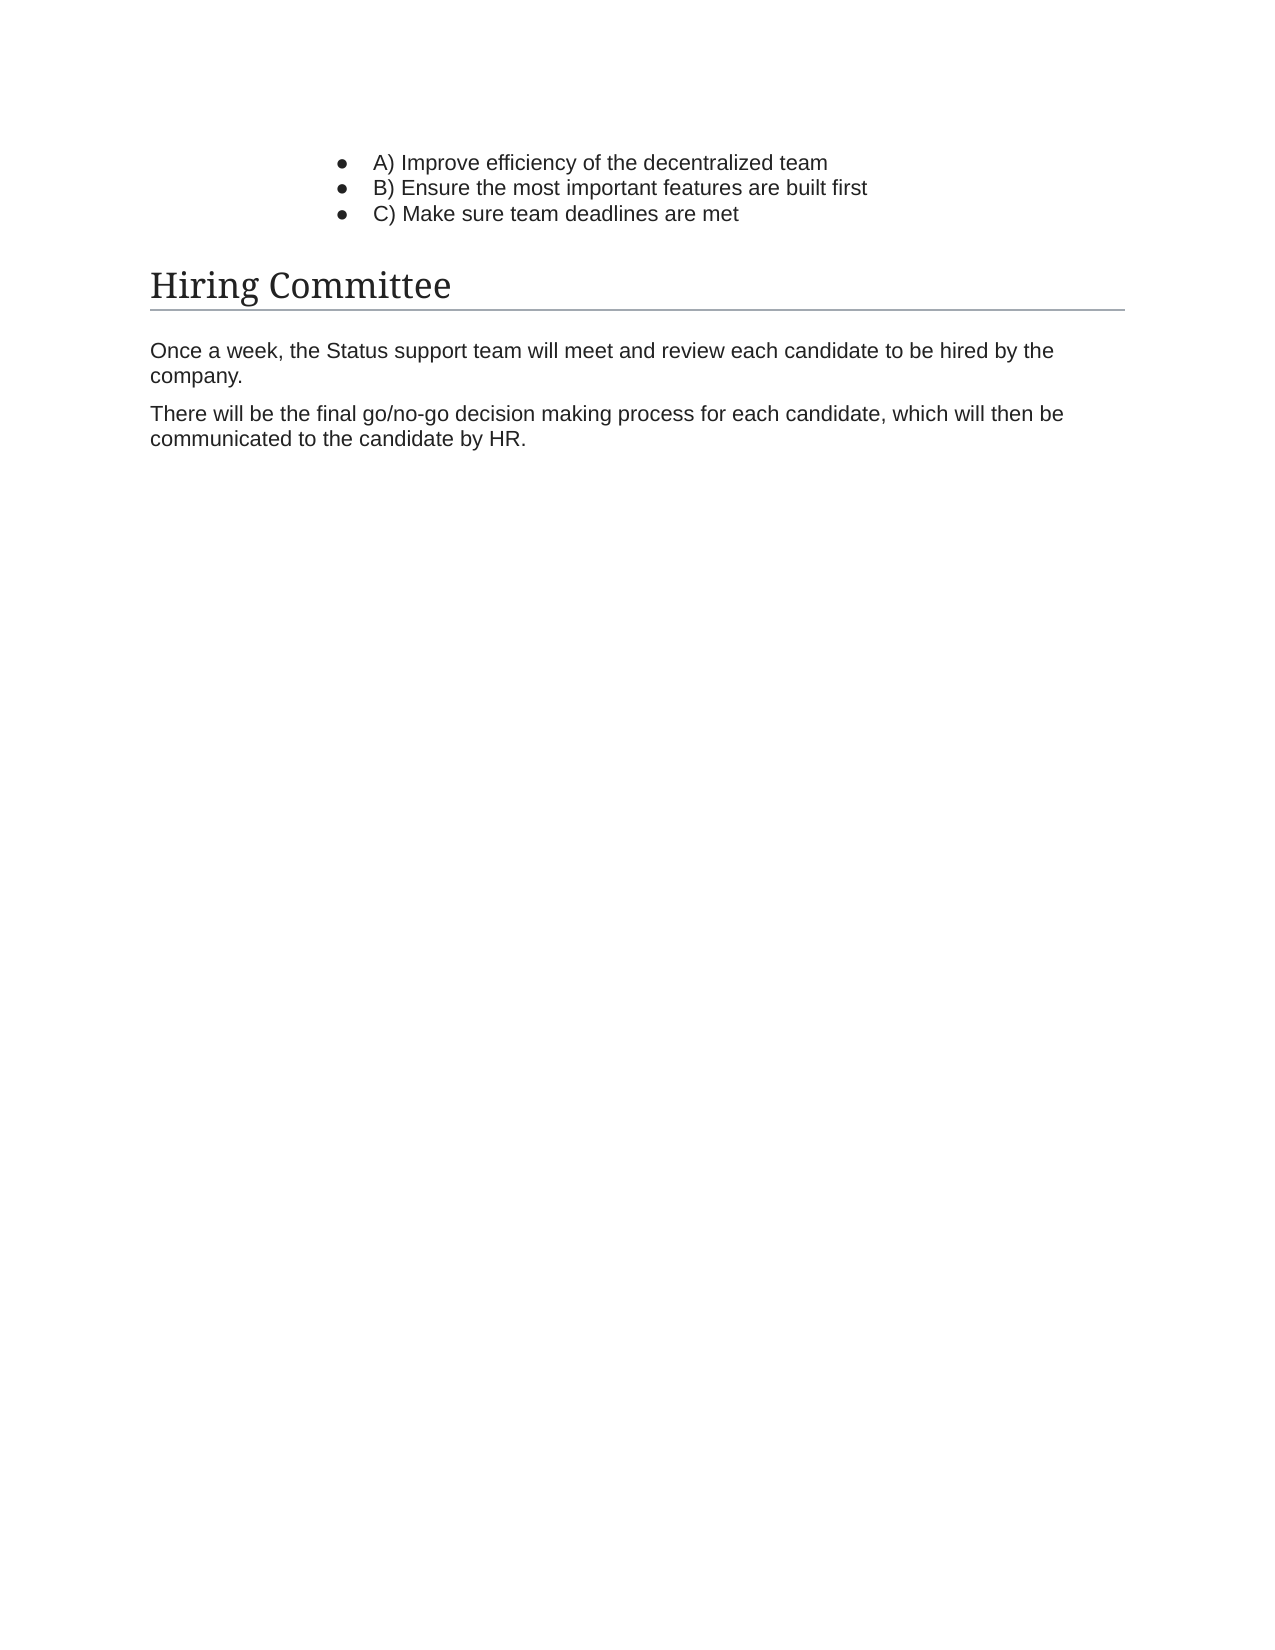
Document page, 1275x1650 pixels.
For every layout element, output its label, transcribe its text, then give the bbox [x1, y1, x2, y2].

list B) Ensure the most important features are built first [335, 175, 1125, 200]
list A) Improve efficiency of the decentralized team [335, 150, 1125, 175]
text Once a week, the Status support team will meet and review each candidate to be hired by the company. [150, 338, 1125, 388]
subtitle Hiring Committee [150, 261, 1125, 309]
list C) Make sure team deadlines are met [335, 200, 1125, 226]
text There will be the final go/no-go decision making process for each candidate, which will then be communicated to the candidate by HR. [150, 401, 1125, 451]
